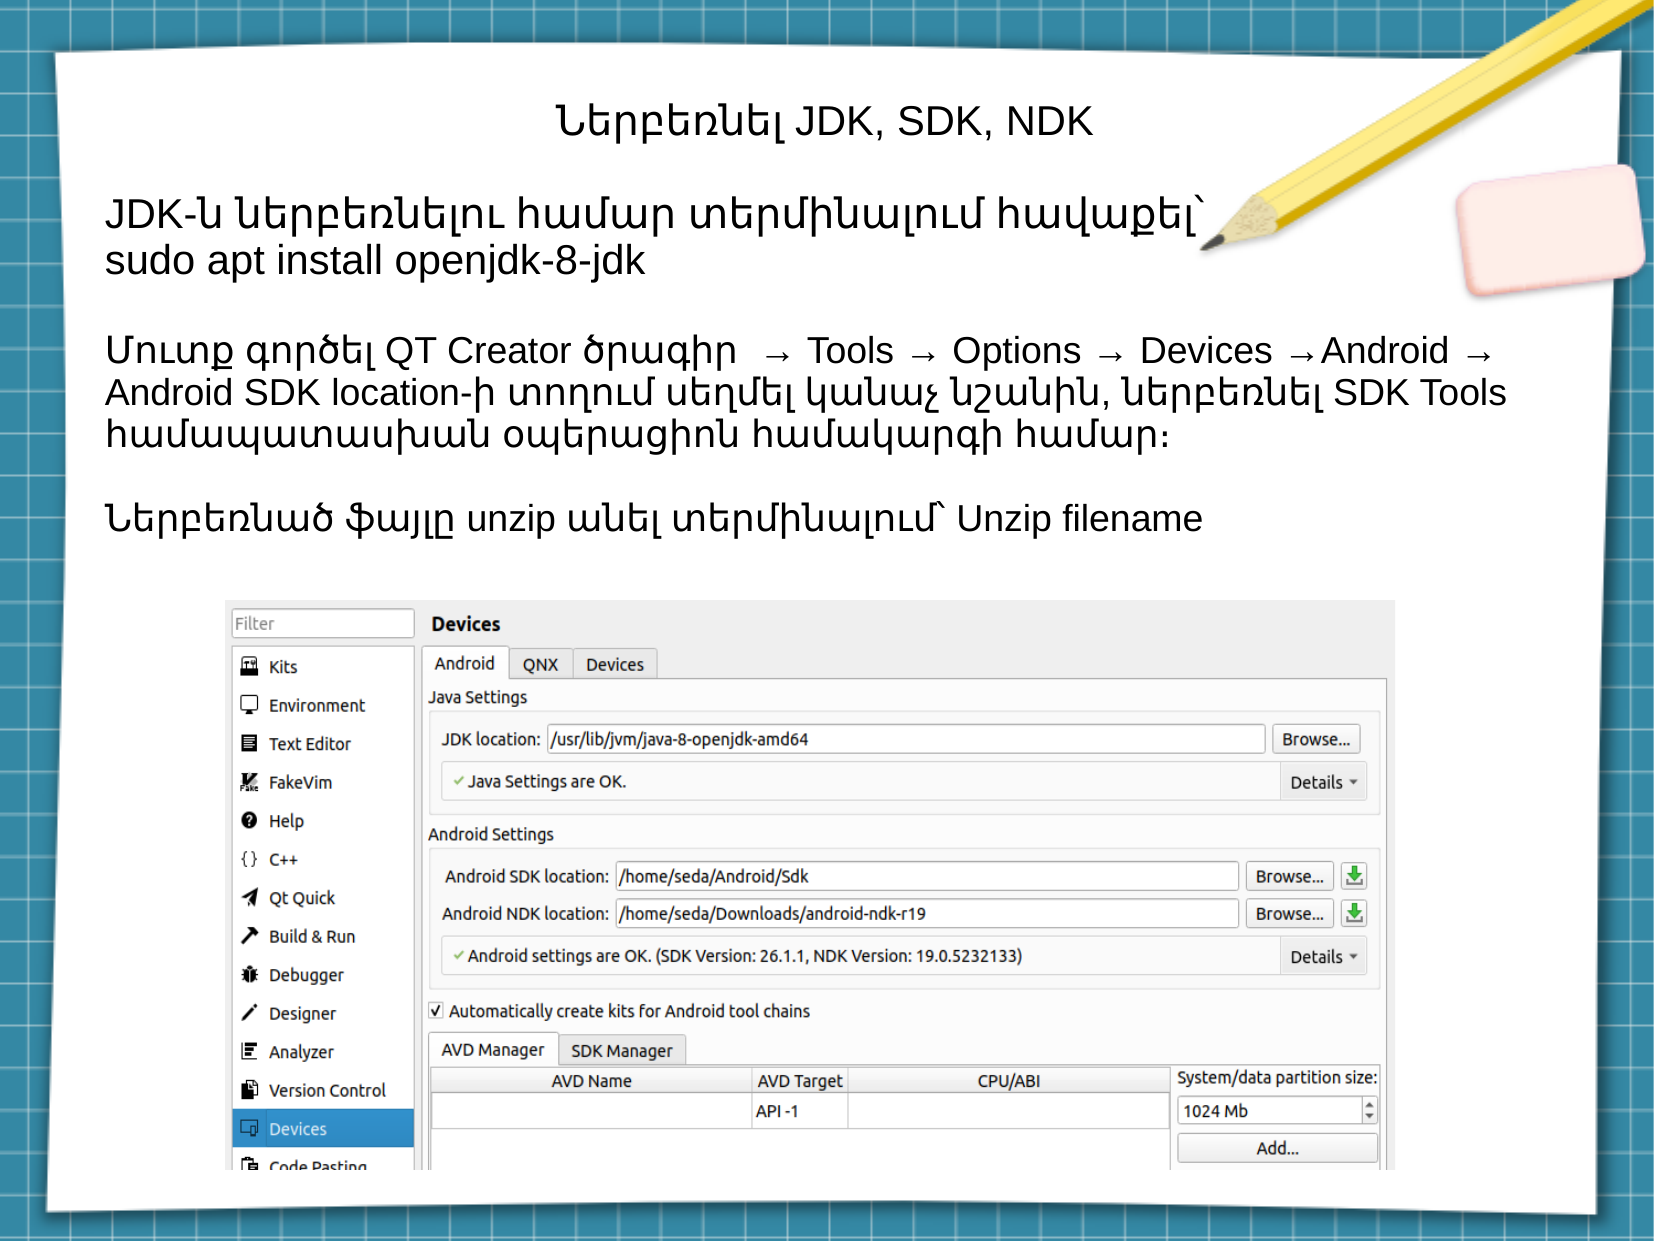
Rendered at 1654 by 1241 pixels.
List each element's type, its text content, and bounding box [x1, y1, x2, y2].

text_box Ներբեռնել JDK, SDK, NDK JDK-ն ներբեռնելու համար տերմինալում հավաքել՝ sudo apt install openjdk-8-jdk Մուտք գործել QT Creator ծրագիր → Tools → Options → Devices →Android → Android SDK location-ի տողում սեղմել կանաչ նշանին, ներբեռնել SDK Tools համապատասխան օպերացիոն համակարգի համար։ Ներբեռնած ֆայլը unzip անել տերմինալում՝ Unzip filename [90, 90, 1561, 632]
picture [0, 0, 1654, 1241]
